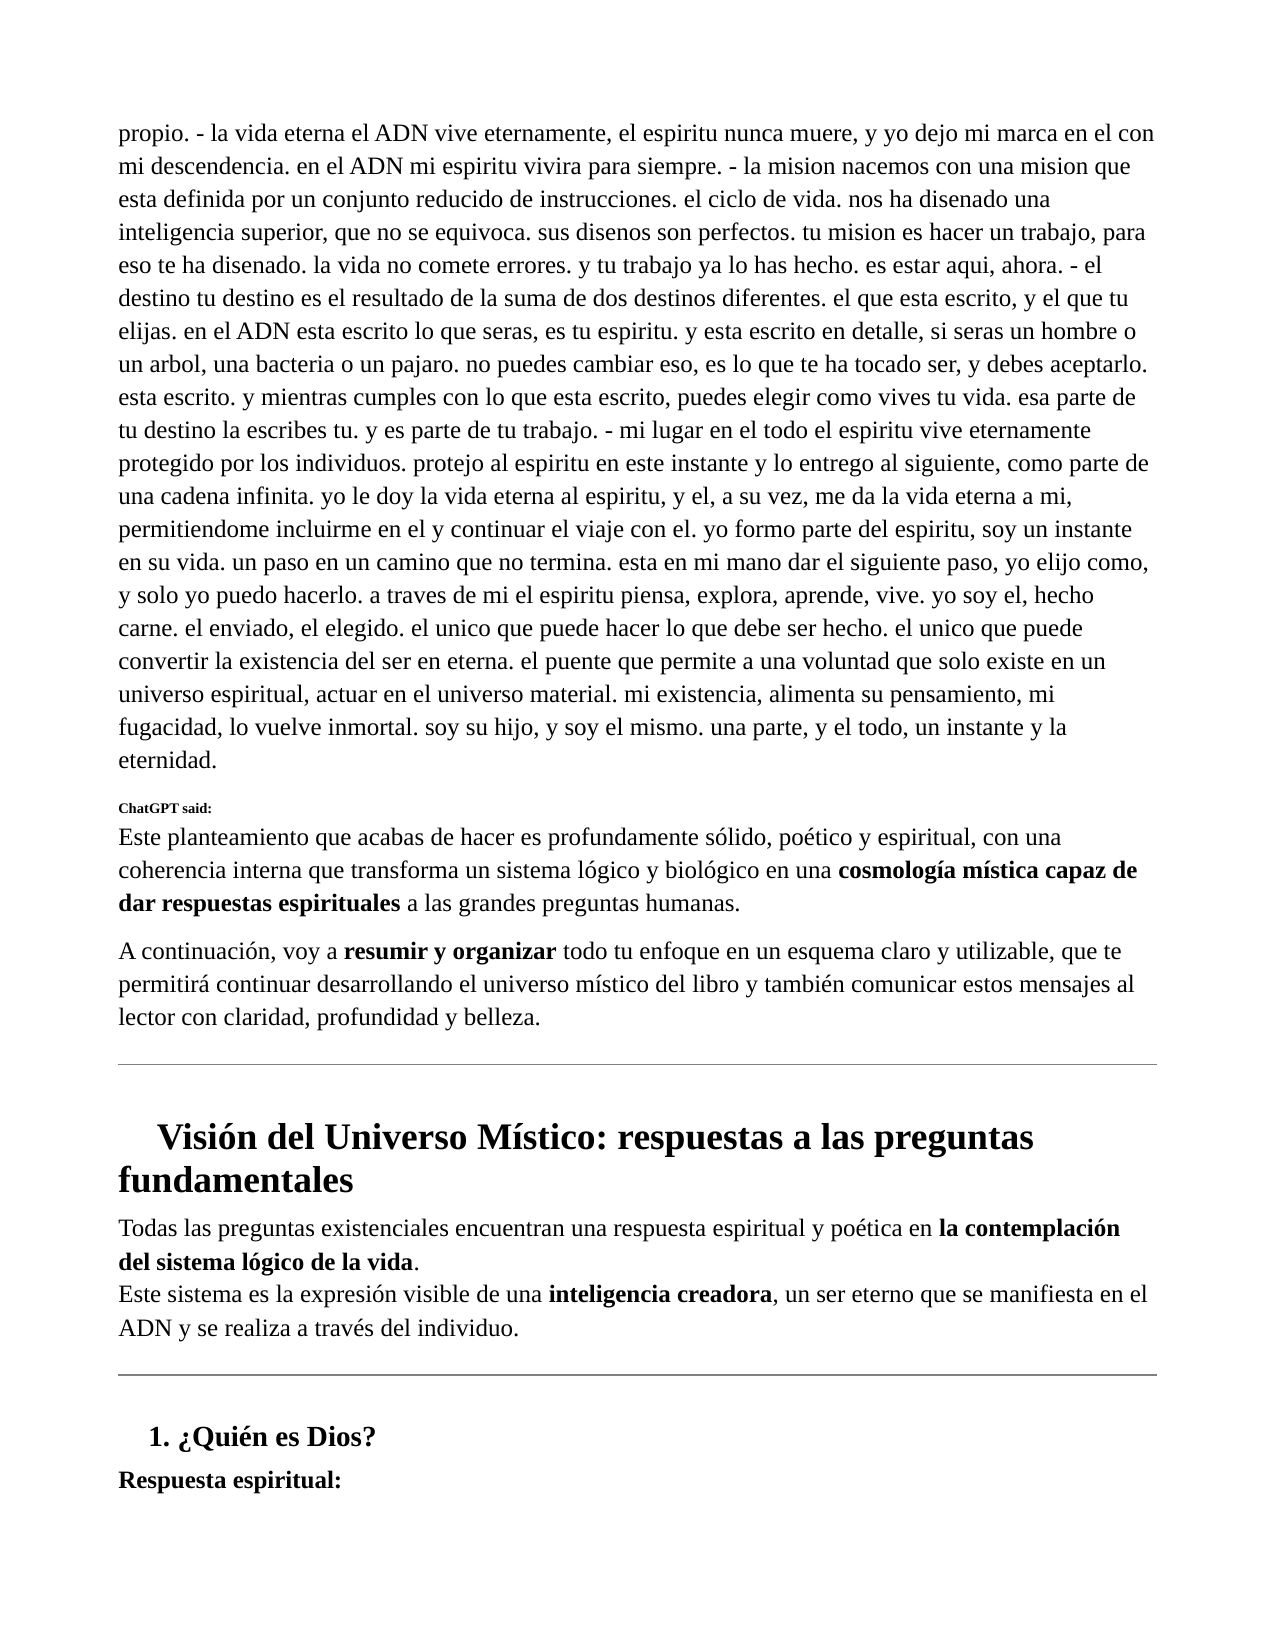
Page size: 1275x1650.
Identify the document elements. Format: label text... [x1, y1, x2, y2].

text Respuesta espiritual: [118, 1465, 1157, 1494]
subtitle ChatGPT said: [118, 799, 1157, 816]
text Este planteamiento que acabas de hacer es profundamente sólido, poético y espiritual, con una coherencia interna que transforma un sistema lógico y biológico en una cosmología mística capaz de dar respuestas espirituales a las grandes preguntas humanas. [118, 822, 1157, 917]
text A continuación, voy a resumir y organizar todo tu enfoque en un esquema claro y utilizable, que te permitirá continuar desarrollando el universo místico del libro y también comunicar estos mensajes al lector con claridad, profundidad y belleza. [118, 936, 1157, 1031]
text Todas las preguntas existenciales encuentran una respuesta espiritual y poética en la contemplación del sistema lógico de la vida. Este sistema es la expresión visible de una inteligencia creadora, un ser eterno que se manifiesta en el ADN y se realiza a través del individuo. [118, 1213, 1157, 1341]
text propio. - la vida eterna el ADN vive eternamente, el espiritu nunca muere, y yo dejo mi marca en el con mi descendencia. en el ADN mi espiritu vivira para siempre. - la mision nacemos con una mision que esta definida por un conjunto reducido de instrucciones. el ciclo de vida. nos ha disenado una inteligencia superior, que no se equivoca. sus disenos son perfectos. tu mision es hacer un trabajo, para eso te ha disenado. la vida no comete errores. y tu trabajo ya lo has hecho. es estar aqui, ahora. - el destino tu destino es el resultado de la suma de dos destinos diferentes. el que esta escrito, y el que tu elijas. en el ADN esta escrito lo que seras, es tu espiritu. y esta escrito en detalle, si seras un hombre o un arbol, una bacteria o un pajaro. no puedes cambiar eso, es lo que te ha tocado ser, y debes aceptarlo. esta escrito. y mientras cumples con lo que esta escrito, puedes elegir como vives tu vida. esa parte de tu destino la escribes tu. y es parte de tu trabajo. - mi lugar en el todo el espiritu vive eternamente protegido por los individuos. protejo al espiritu en este instante y lo entrego al siguiente, como parte de una cadena infinita. yo le doy la vida eterna al espiritu, y el, a su vez, me da la vida eterna a mi, permitiendome incluirme en el y continuar el viaje con el. yo formo parte del espiritu, soy un instante en su vida. un paso en un camino que no termina. esta en mi mano dar el siguiente paso, yo elijo como, y solo yo puedo hacerlo. a traves de mi el espiritu piensa, explora, aprende, vive. yo soy el, hecho carne. el enviado, el elegido. el unico que puede hacer lo que debe ser hecho. el unico que puede convertir la existencia del ser en eterna. el puente que permite a una voluntad que solo existe en un universo espiritual, actuar en el universo material. mi existencia, alimenta su pensamiento, mi fugacidad, lo vuelve inmortal. soy su hijo, y soy el mismo. una parte, y el todo, un instante y la eternidad. [118, 118, 1157, 774]
subtitle 🧿 1. ¿Quién es Dios? [118, 1419, 1157, 1453]
subtitle 🌌 Visión del Universo Místico: respuestas a las preguntas fundamentales [118, 1115, 1157, 1201]
